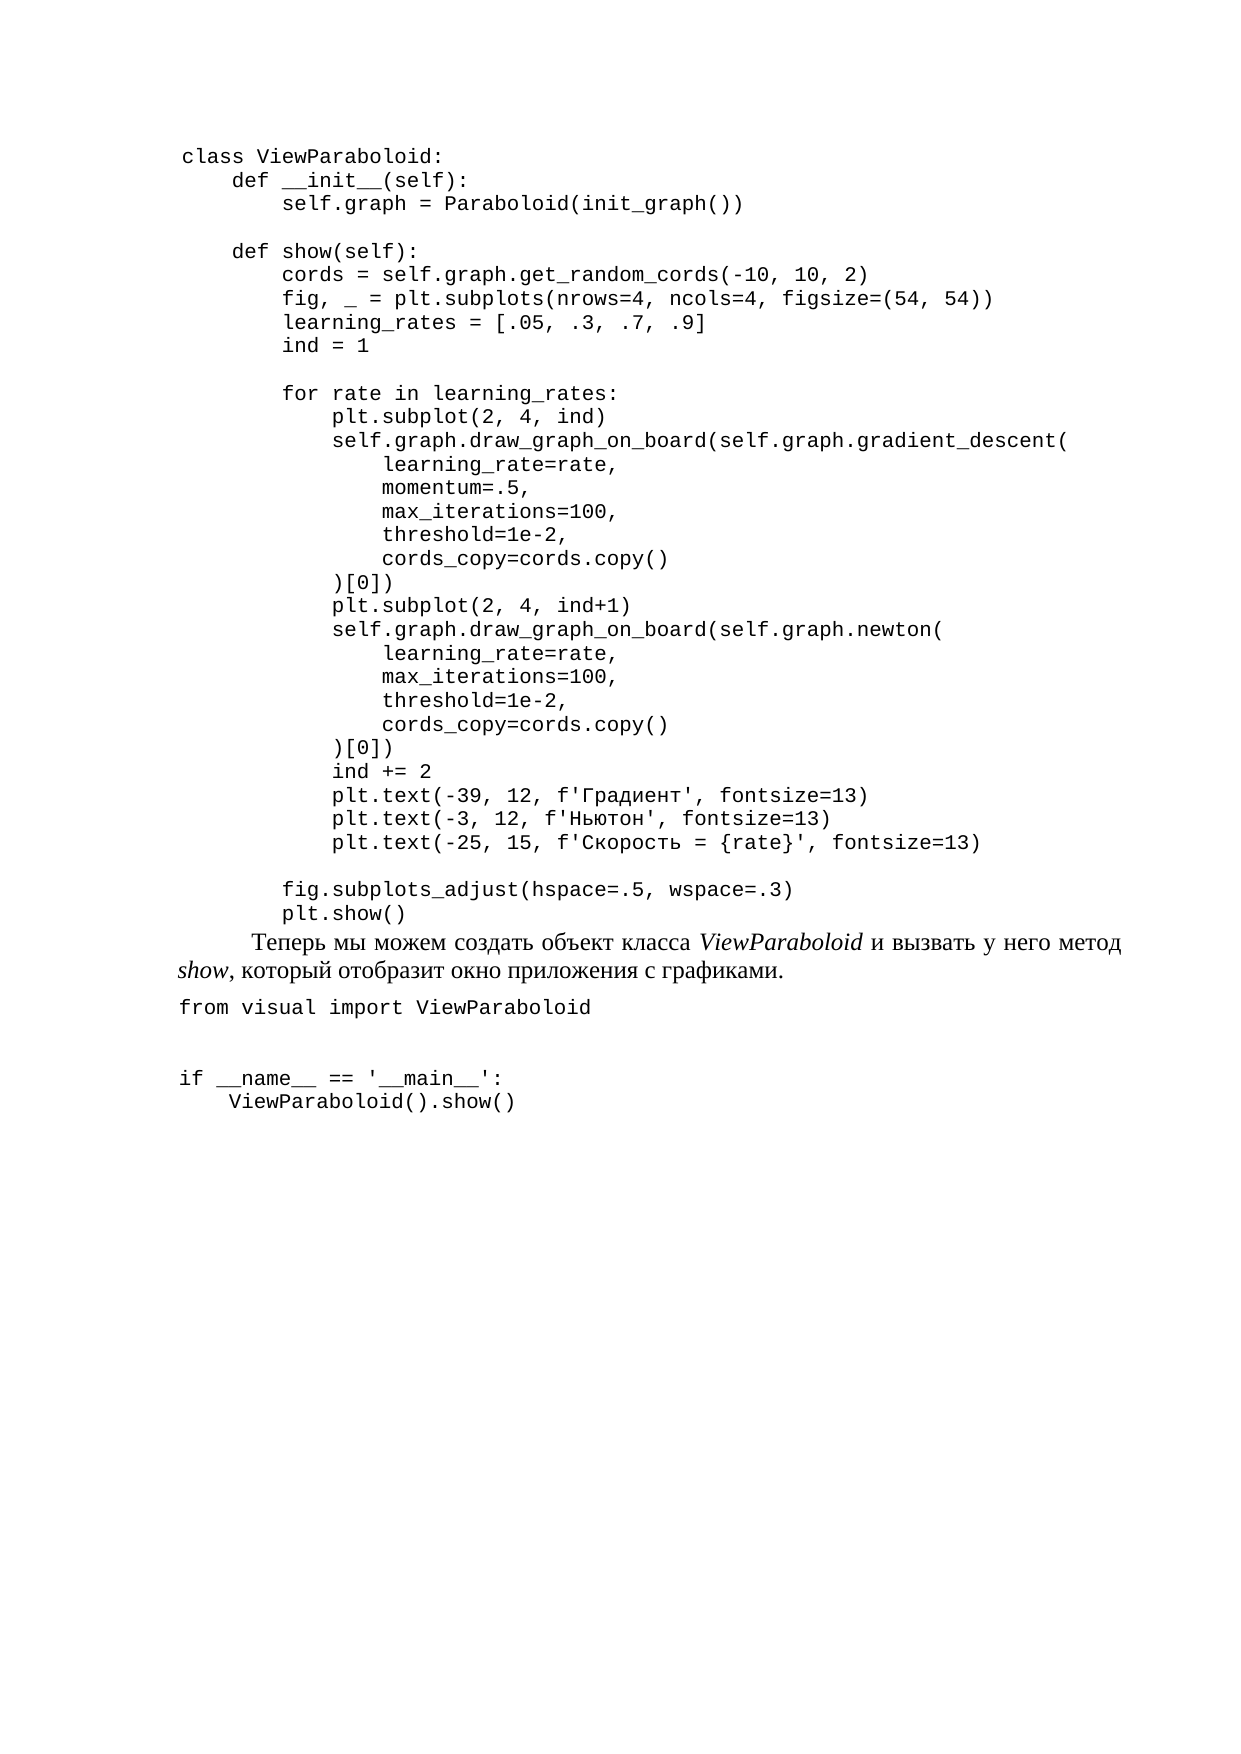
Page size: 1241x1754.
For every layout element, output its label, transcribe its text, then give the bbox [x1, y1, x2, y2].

text Теперь мы можем создать объект класса ViewParaboloid и вызвать у него метод show, который отобразит окно приложения с графиками. [177, 148, 1122, 984]
